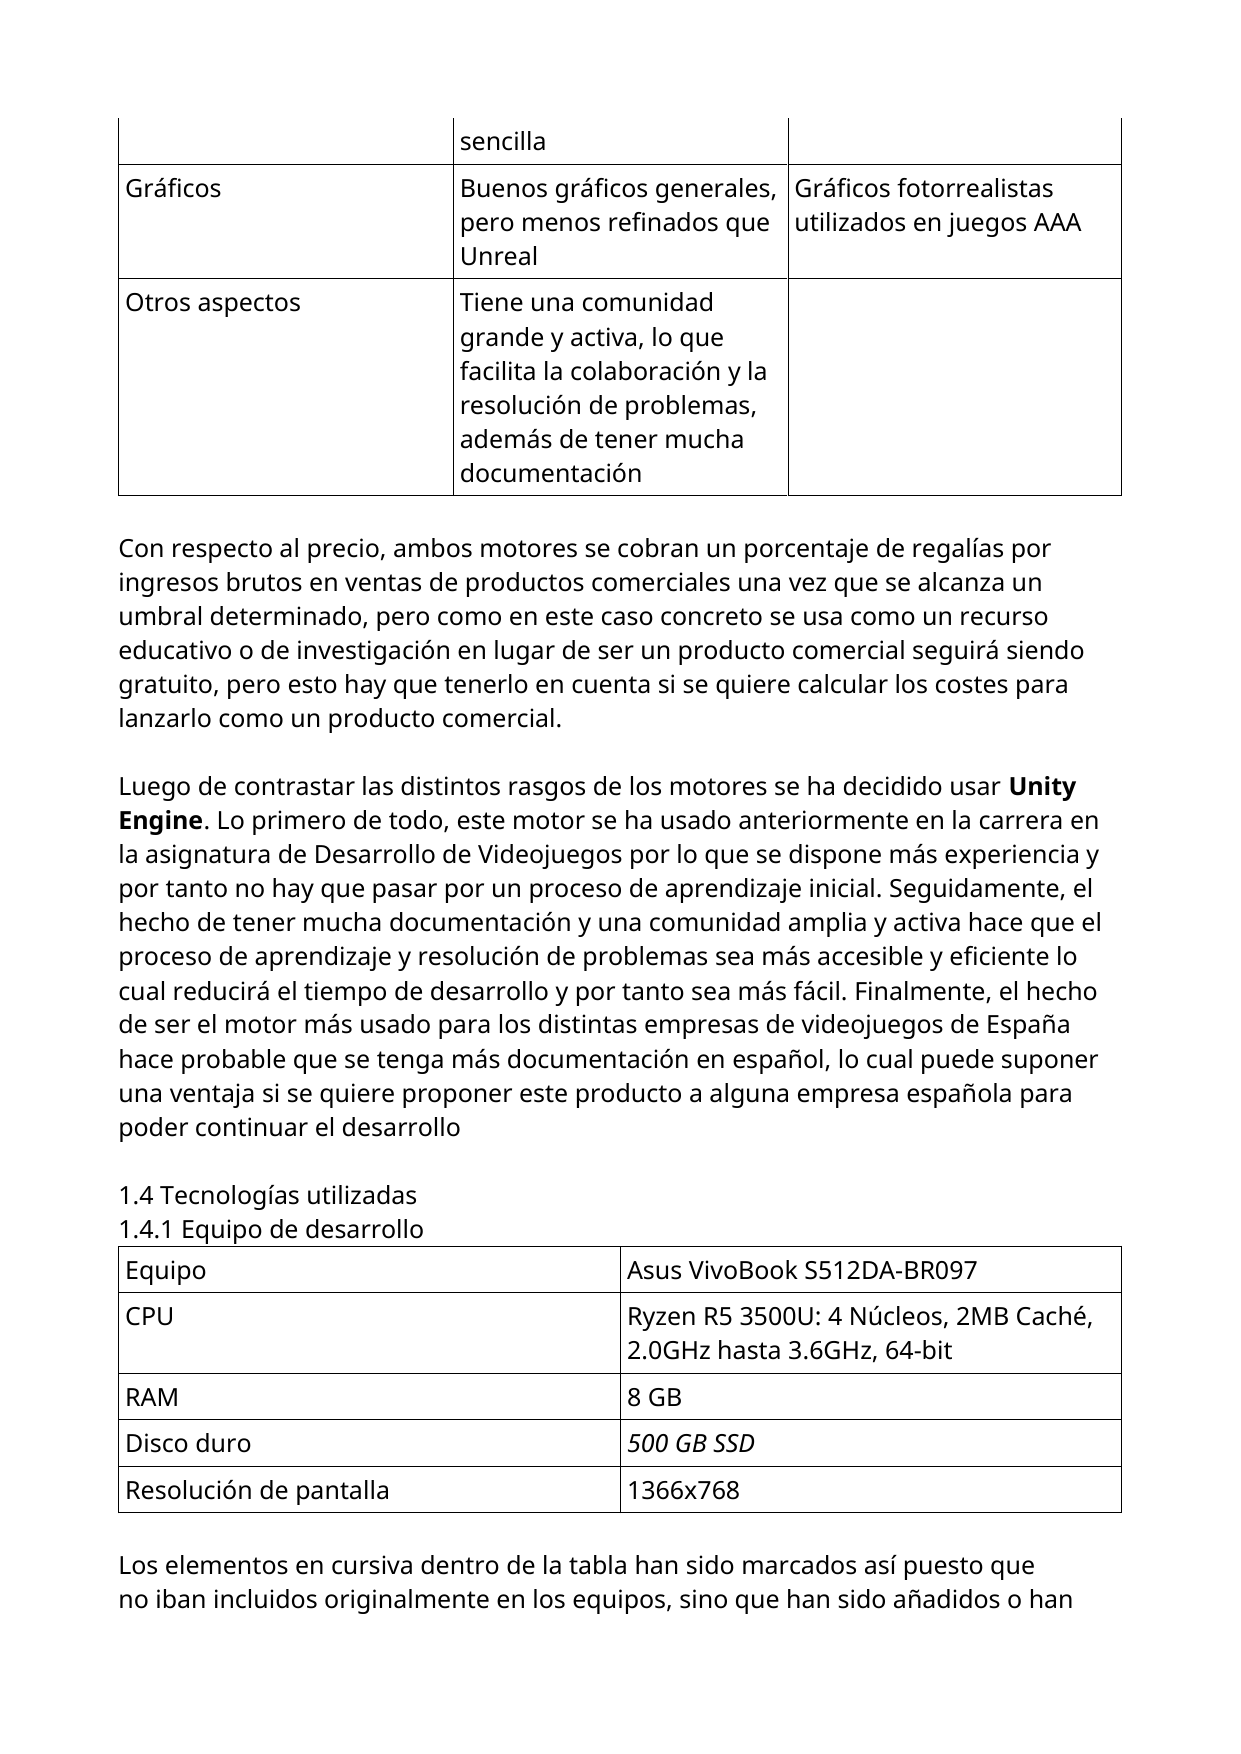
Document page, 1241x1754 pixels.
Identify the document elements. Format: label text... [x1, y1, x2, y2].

table_cell Otros aspectos [119, 279, 453, 495]
table_cell Buenos gráficos generales, pero menos refinados que Unreal [454, 165, 787, 278]
table_cell Ryzen R5 3500U: 4 Núcleos, 2MB Caché, 2.0GHz hasta 3.6GHz, 64-bit [621, 1293, 1121, 1373]
text no iban incluidos originalmente en los equipos, sino que han sido añadidos o han [118, 1582, 1122, 1616]
table_cell Tiene una comunidad grande y activa, lo que facilita la colaboración y la resolución de problemas, además de tener mucha documentación [454, 279, 787, 495]
text Luego de contrastar las distintos rasgos de los motores se ha decidido usar Unity Engine. Lo primero de todo, este motor se ha usado anteriormente en la carrera en la asignatura de Desarrollo de Videojuegos por lo que se dispone más experiencia y por tanto no hay que pasar por un proceso de aprendizaje inicial. Seguidamente, el hecho de tener mucha documentación y una comunidad amplia y activa hace que el proceso de aprendizaje y resolución de problemas sea más accesible y eficiente lo cual reducirá el tiempo de desarrollo y por tanto sea más fácil. Finalmente, el hecho de ser el motor más usado para los distintas empresas de videojuegos de España hace probable que se tenga más documentación en español, lo cual puede suponer una ventaja si se quiere proponer este producto a alguna empresa española para poder continuar el desarrollo [118, 769, 1122, 1143]
table_cell Resolución de pantalla [119, 1467, 620, 1512]
table_cell Gráficos fotorrealistas utilizados en juegos AAA [789, 165, 1121, 278]
text 1.4 Tecnologías utilizadas [118, 1177, 1122, 1212]
table_cell [789, 118, 1121, 164]
text 1.4.1 Equipo de desarrollo [118, 1212, 1122, 1246]
table_cell 8 GB [621, 1374, 1121, 1419]
table_header Asus VivoBook S512DA-BR097 [621, 1247, 1121, 1292]
table_header Equipo [119, 1247, 620, 1292]
table_cell CPU [119, 1293, 620, 1373]
table_cell 1366x768 [621, 1467, 1121, 1512]
table_cell Gráficos [119, 165, 453, 278]
table_cell sencilla [454, 118, 787, 164]
table_cell [119, 118, 453, 164]
table_cell RAM [119, 1374, 620, 1419]
table_cell [789, 279, 1121, 495]
table_cell 500 GB SSD [621, 1420, 1121, 1466]
table_cell Disco duro [119, 1420, 620, 1466]
text Con respecto al precio, ambos motores se cobran un porcentaje de regalías por ingresos brutos en ventas de productos comerciales una vez que se alcanza un umbral determinado, pero como en este caso concreto se usa como un recurso educativo o de investigación en lugar de ser un producto comercial seguirá siendo gratuito, pero esto hay que tenerlo en cuenta si se quiere calcular los costes para lanzarlo como un producto comercial. [118, 496, 1122, 735]
text Los elementos en cursiva dentro de la tabla han sido marcados así puesto que [118, 1548, 1122, 1582]
